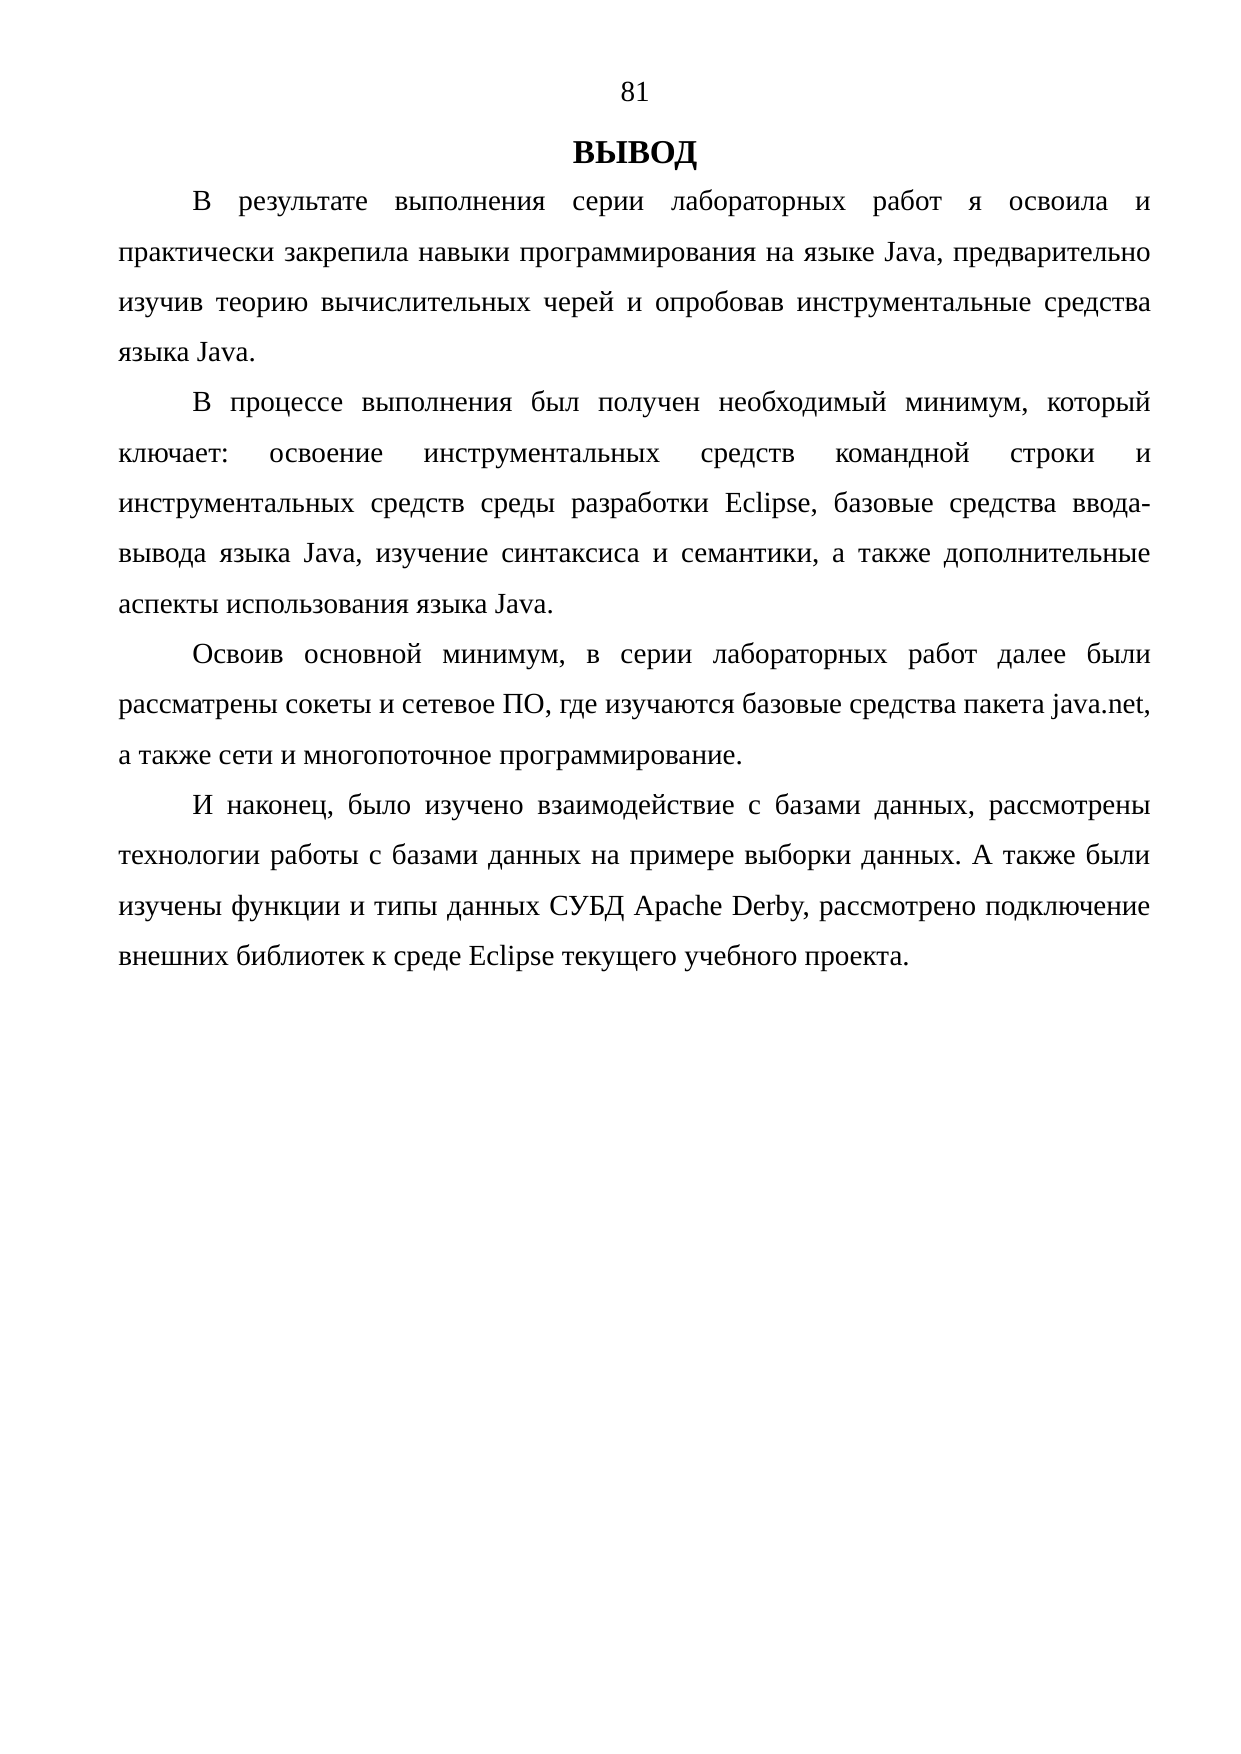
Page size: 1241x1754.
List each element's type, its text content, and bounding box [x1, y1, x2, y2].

subtitle Вывод [118, 132, 1152, 171]
text Освоив основной минимум, в серии лабораторных работ далее были рассматрены сокеты и сетевое ПО, где изучаются базовые средства пакета java.net, а также сети и многопоточное программирование. [118, 636, 1152, 770]
text В процессе выполнения был получен необходимый минимум, который ключает: освоение инструментальных средств командной строки и инструментальных средств среды разработки Eclipse, базовые средства ввода-вывода языка Java, изучение синтаксиса и семантики, а также дополнительные аспекты использования языка Java. [118, 384, 1152, 619]
text И наконец, было изучено взаимодействие с базами данных, рассмотрены технологии работы с базами данных на примере выборки данных. А также были изучены функции и типы данных СУБД Apache Derby, рассмотрено подключение внешних библиотек к среде Eclipse текущего учебного проекта. [118, 787, 1152, 972]
text В результате выполнения серии лабораторных работ я освоила и практически закрепила навыки программирования на языке Java, предварительно изучив теорию вычислительных черей и опробовав инструментальные средства языка Java. [118, 183, 1152, 368]
